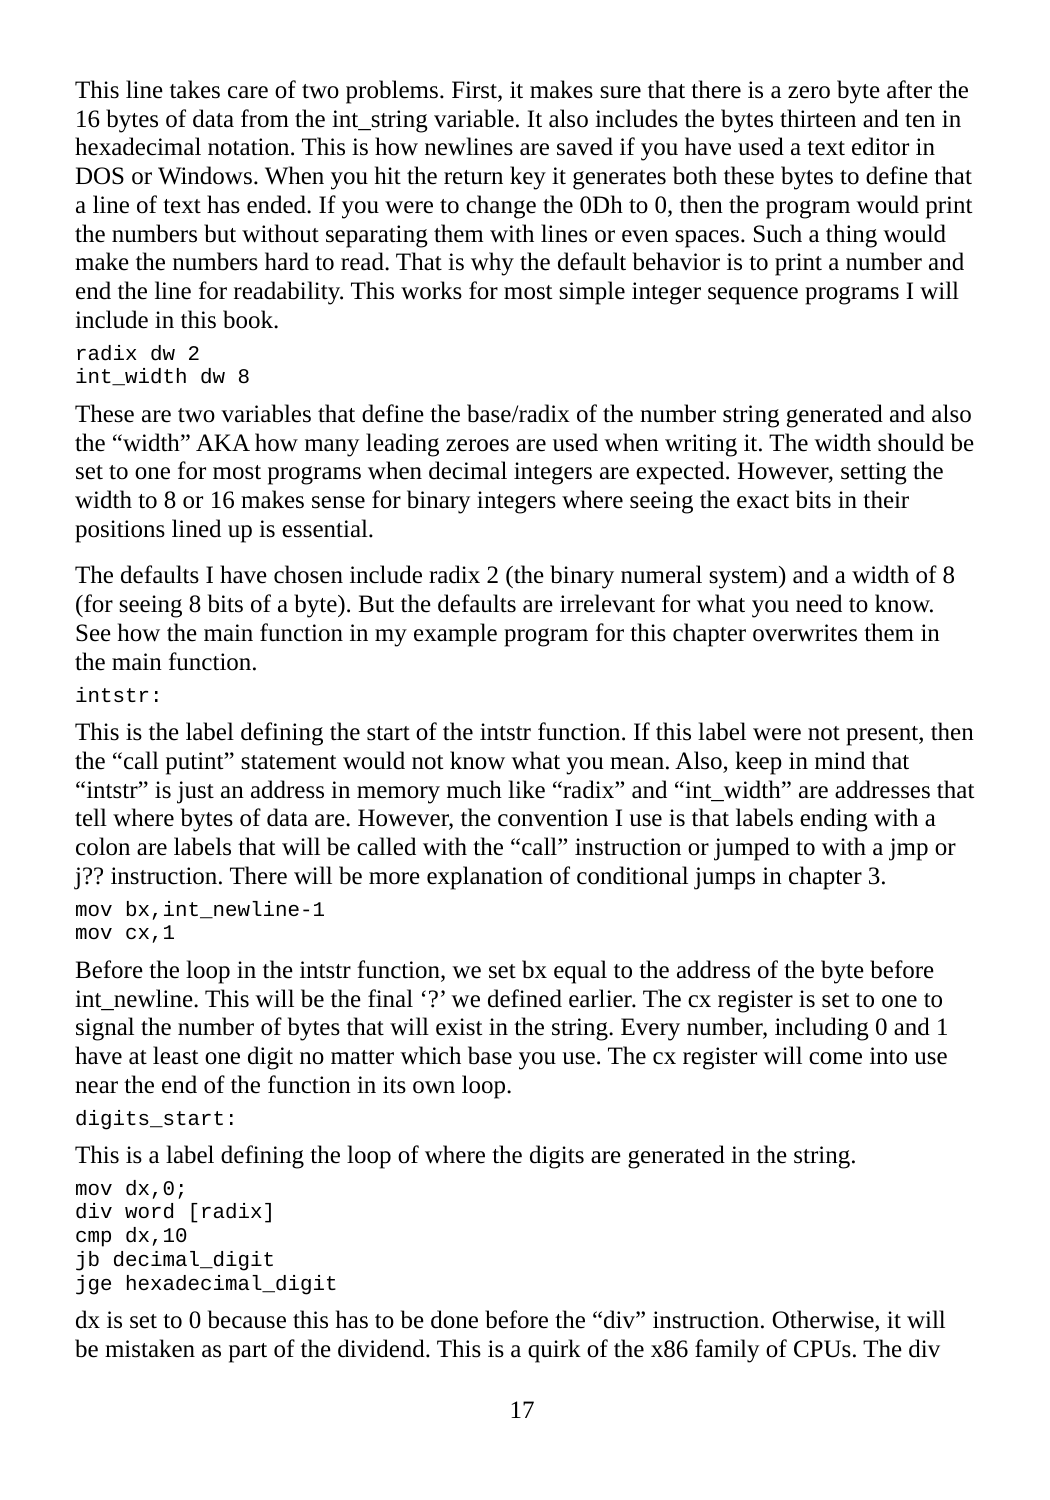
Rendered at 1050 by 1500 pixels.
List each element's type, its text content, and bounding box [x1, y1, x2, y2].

text jb decimal_digit [75, 1249, 975, 1272]
text This is the label defining the start of the intstr function. If this label were not present, then the “call putint” statement would not know what you mean. Also, keep in mind that “intstr” is just an address in memory much like “radix” and “int_width” are addresses that tell where bytes of data are. However, the convention I use is that labels ending with a colon are labels that will be called with the “call” instruction or jumped to with a jmp or j?? instruction. There will be more explanation of conditional jumps in chapter 3. [75, 717, 975, 890]
text mov cx,1 [75, 922, 975, 946]
text intstr: [75, 684, 975, 708]
text mov dx,0; [75, 1178, 975, 1202]
text div word [radix] [75, 1202, 975, 1225]
text These are two variables that define the base/radix of the number string generated and also the “width” AKA how many leading zeroes are used when writing it. The width should be set to one for most programs when decimal integers are expected. However, setting the width to 8 or 16 makes sense for binary integers where seeing the exact bits in their positions lined up is essential. [75, 399, 975, 543]
text This is a label defining the loop of where the digits are generated in the string. [75, 1140, 975, 1169]
text int_width dw 8 [75, 366, 975, 390]
text dx is set to 0 because this has to be done before the “div” instruction. Otherwise, it will be mistaken as part of the dividend. This is a quirk of the x86 family of CPUs. The div [75, 1305, 975, 1363]
text digits_start: [75, 1108, 975, 1131]
text jge hexadecimal_digit [75, 1272, 975, 1296]
text This line takes care of two problems. First, it makes sure that there is a zero byte after the 16 bytes of data from the int_string variable. It also includes the bytes thirteen and ten in hexadecimal notation. This is how newlines are saved if you have used a text editor in DOS or Windows. When you hit the return key it generates both these bytes to define that a line of text has ended. If you were to change the 0Dh to 0, then the program would print the numbers but without separating them with lines or even spaces. Such a thing would make the numbers hard to read. That is why the default behavior is to print a number and end the line for readability. This works for most simple integer sequence programs I will include in this book. [75, 75, 975, 334]
text mov bx,int_newline-1 [75, 899, 975, 922]
text The defaults I have chosen include radix 2 (the binary numeral system) and a width of 8 (for seeing 8 bits of a byte). But the defaults are irrelevant for what you need to know. See how the main function in my example program for this chapter overwrites them in the main function. [75, 561, 975, 676]
text Before the loop in the intstr function, we set bx equal to the address of the byte before int_newline. This will be the final ‘?’ we defined earlier. The cx register is set to one to signal the number of bytes that will exist in the string. Every number, including 0 and 1 have at least one digit no matter which base you use. The cx register will come into use near the end of the function in its own loop. [75, 955, 975, 1099]
text radix dw 2 [75, 343, 975, 366]
text cmp dx,10 [75, 1225, 975, 1249]
